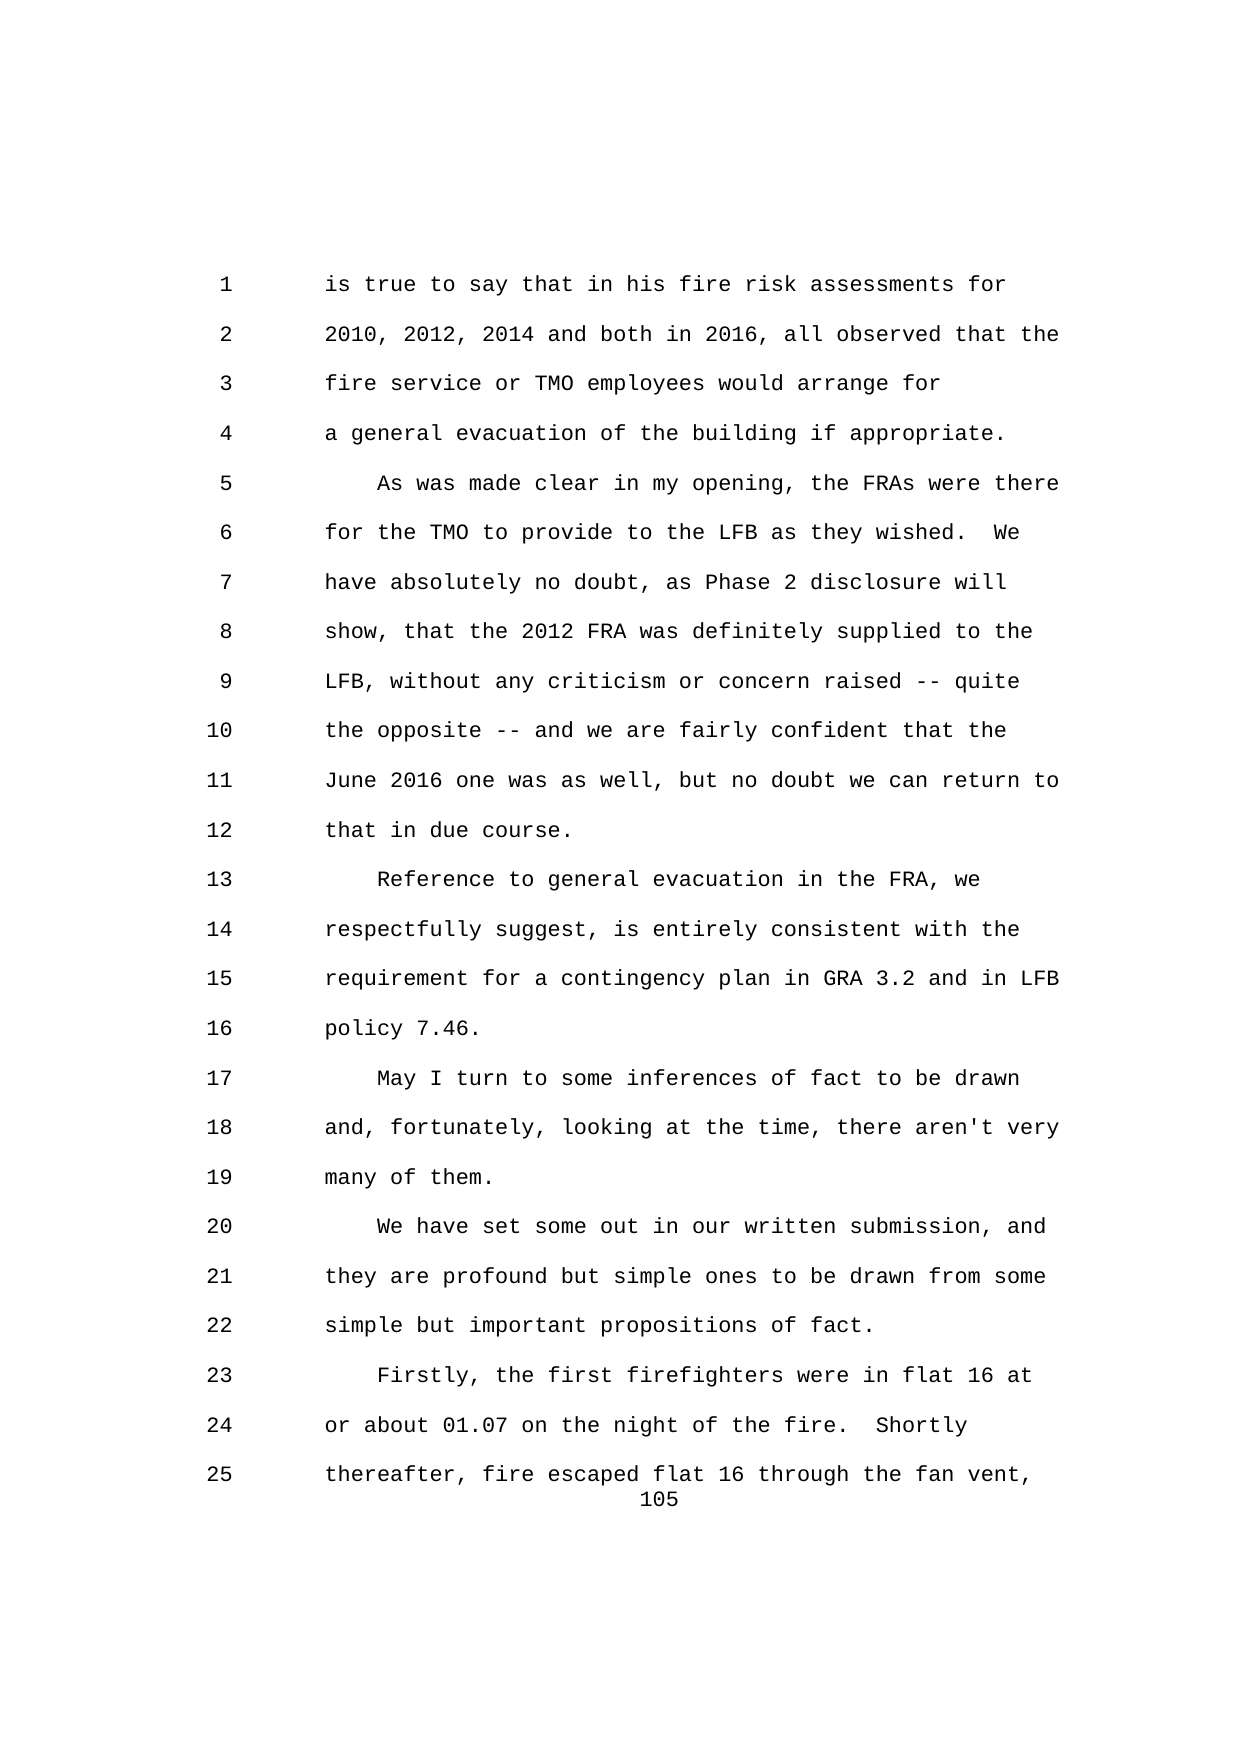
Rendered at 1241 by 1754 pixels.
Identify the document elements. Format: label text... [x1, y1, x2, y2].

text 25 thereafter, fire escaped flat 16 through the fan vent, [75, 1463, 1165, 1488]
text 19 many of them. [75, 1166, 1165, 1191]
text 6 for the TMO to provide to the LFB as they wished. We [75, 521, 1165, 546]
text 15 requirement for a contingency plan in GRA 3.2 and in LFB [75, 967, 1165, 992]
text 4 a general evacuation of the building if appropriate. [75, 422, 1165, 447]
text 16 policy 7.46. [75, 1017, 1165, 1042]
text 23 Firstly, the first firefighters were in flat 16 at [75, 1364, 1165, 1389]
text 11 June 2016 one was as well, but no doubt we can return to [75, 769, 1165, 794]
text 105 [75, 1488, 1165, 1513]
text 7 have absolutely no doubt, as Phase 2 disclosure will [75, 571, 1165, 596]
text 14 respectfully suggest, is entirely consistent with the [75, 918, 1165, 943]
text 2 2010, 2012, 2014 and both in 2016, all observed that the [75, 323, 1165, 348]
text 24 or about 01.07 on the night of the fire. Shortly [75, 1414, 1165, 1438]
text 13 Reference to general evacuation in the FRA, we [75, 868, 1165, 893]
text 20 We have set some out in our written submission, and [75, 1215, 1165, 1240]
text 21 they are profound but simple ones to be drawn from some [75, 1265, 1165, 1290]
text 3 fire service or TMO employees would arrange for [75, 372, 1165, 397]
text 1 is true to say that in his fire risk assessments for [75, 273, 1165, 298]
text 10 the opposite -- and we are fairly confident that the [75, 719, 1165, 744]
text 5 As was made clear in my opening, the FRAs were there [75, 472, 1165, 496]
text 17 May I turn to some inferences of fact to be drawn [75, 1067, 1165, 1091]
text 12 that in due course. [75, 819, 1165, 843]
text 8 show, that the 2012 FRA was definitely supplied to the [75, 620, 1165, 645]
text 9 LFB, without any criticism or concern raised -- quite [75, 670, 1165, 695]
text 18 and, fortunately, looking at the time, there aren't very [75, 1116, 1165, 1141]
text 22 simple but important propositions of fact. [75, 1314, 1165, 1339]
